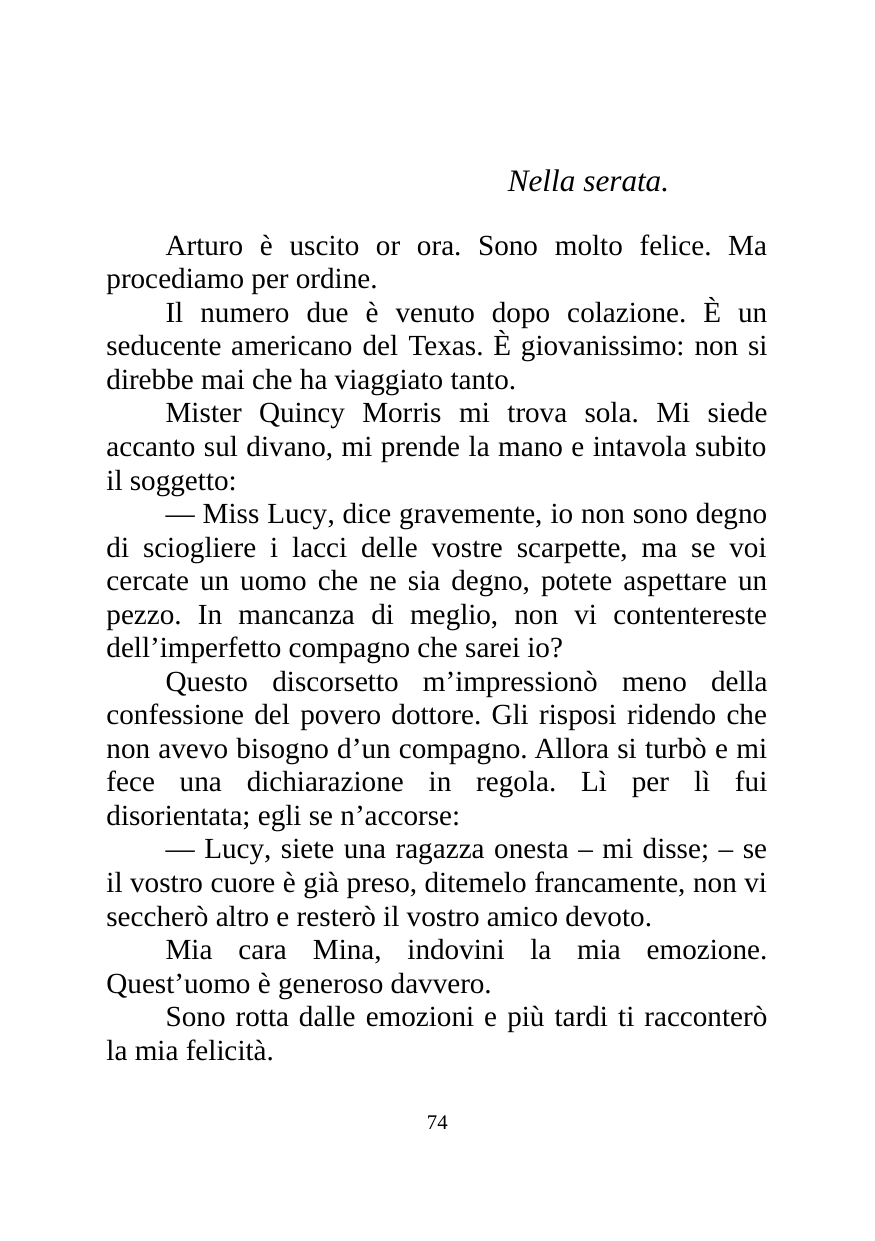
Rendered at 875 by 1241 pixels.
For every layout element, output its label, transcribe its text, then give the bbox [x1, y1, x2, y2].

text — Miss Lucy, dice gravemente, io non sono degno di sciogliere i lacci delle vostre scarpette, ma se voi cercate un uomo che ne sia degno, potete aspettare un pezzo. In mancanza di meglio, non vi contentereste dell’imperfetto compagno che sarei io? [106, 496, 768, 664]
text Il numero due è venuto dopo colazione. È un seducente americano del Texas. È giovanissimo: non si direbbe mai che ha viaggiato tanto. [106, 295, 768, 396]
text Mia cara Mina, indovini la mia emozione. Quest’uomo è generoso davvero. [106, 932, 768, 999]
text Arturo è uscito or ora. Sono molto felice. Ma procediamo per ordine. [106, 228, 768, 295]
text Nella serata. [106, 106, 768, 198]
text Mister Quincy Morris mi trova sola. Mi siede accanto sul divano, mi prende la mano e intavola subito il soggetto: [106, 396, 768, 496]
text Questo discorsetto m’impressionò meno della confessione del povero dottore. Gli risposi ridendo che non avevo bisogno d’un compagno. Allora si turbò e mi fece una dichiarazione in regola. Lì per lì fui disorientata; egli se n’accorse: [106, 664, 768, 832]
text Sono rotta dalle emozioni e più tardi ti racconterò la mia felicità. [106, 999, 768, 1066]
text — Lucy, siete una ragazza onesta – mi disse; – se il vostro cuore è già preso, ditemelo francamente, non vi seccherò altro e resterò il vostro amico devoto. [106, 832, 768, 932]
